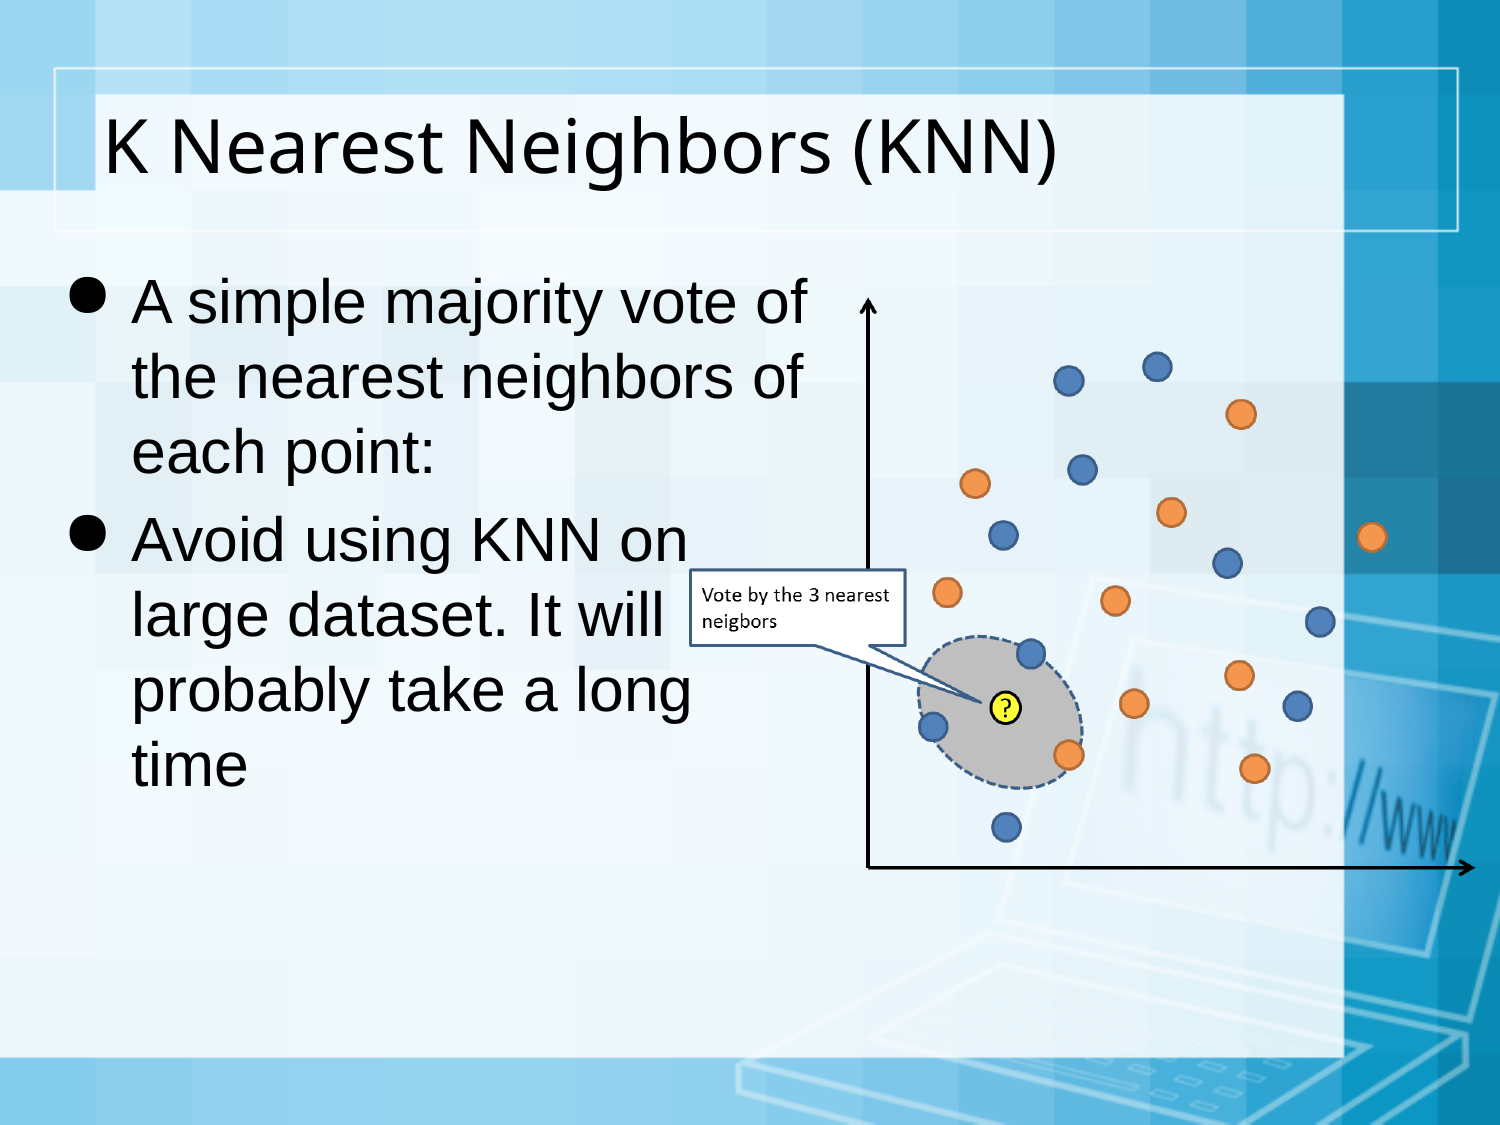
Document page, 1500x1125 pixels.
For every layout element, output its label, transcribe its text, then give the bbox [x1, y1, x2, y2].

title K Nearest Neighbors (KNN) [87, 87, 1338, 200]
picture [0, 0, 1500, 1125]
text_box A simple majority vote of the nearest neighbors of each point: Avoid using KNN on large dataset. It will probably take a long time [41, 243, 827, 922]
